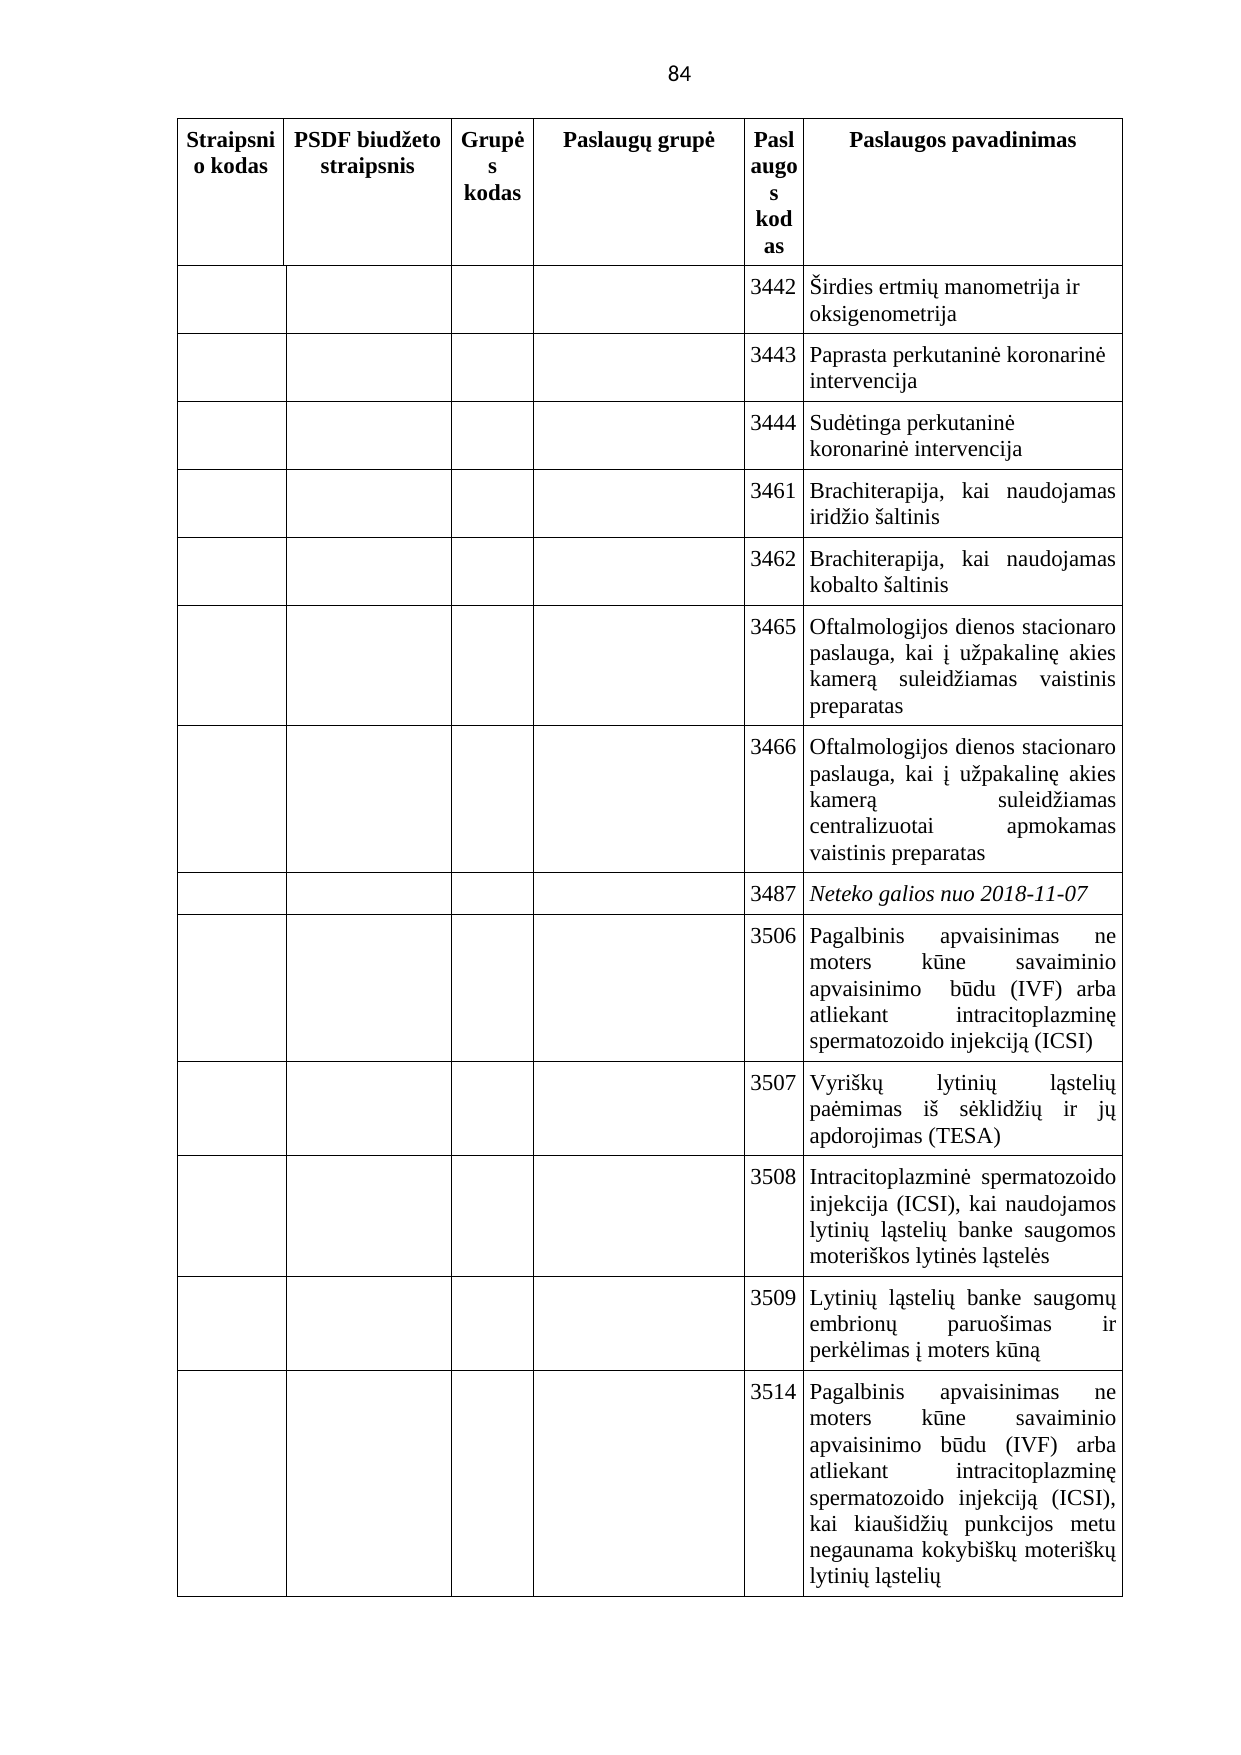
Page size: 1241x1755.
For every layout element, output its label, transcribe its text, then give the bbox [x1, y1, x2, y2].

table_header Grupės kodas [452, 119, 533, 265]
table_cell 3466 [745, 726, 803, 872]
table_cell [534, 915, 744, 1061]
table_cell [452, 266, 533, 333]
table_cell [287, 402, 451, 469]
table_cell [178, 402, 286, 469]
table_cell [452, 726, 533, 872]
table_cell [452, 538, 533, 605]
table_header Straipsnio kodas [178, 119, 283, 265]
table_cell [534, 402, 744, 469]
table_cell Brachiterapija, kai naudojamas kobalto šaltinis [804, 538, 1122, 605]
table_cell [178, 1062, 286, 1155]
table_cell Vyriškų lytinių ląstelių paėmimas iš sėklidžių ir jų apdorojimas (TESA) [804, 1062, 1122, 1155]
table_cell [178, 606, 286, 725]
table_cell 3509 [745, 1277, 803, 1370]
table_cell Pagalbinis apvaisinimas ne moters kūne savaiminio apvaisinimo būdu (IVF) arba atliekant intracitoplazminę spermatozoido injekciją (ICSI) [804, 915, 1122, 1061]
table_cell [287, 606, 451, 725]
table_cell [287, 1156, 451, 1276]
table_cell 3461 [745, 470, 803, 537]
table_cell [178, 726, 286, 872]
table_cell [534, 726, 744, 872]
table_cell [452, 1156, 533, 1276]
table_cell [287, 1277, 451, 1370]
table_cell [452, 1062, 533, 1155]
table_cell 3487 [745, 873, 803, 914]
table_cell [287, 1371, 451, 1596]
table_cell [452, 606, 533, 725]
table_cell Oftalmologijos dienos stacionaro paslauga, kai į užpakalinę akies kamerą suleidžiamas vaistinis preparatas [804, 606, 1122, 725]
table_cell [452, 1277, 533, 1370]
table_cell [178, 266, 286, 333]
table_cell Neteko galios nuo 2018-11-07 [804, 873, 1122, 914]
table_cell [178, 915, 286, 1061]
table_cell Sudėtinga perkutaninė koronarinė intervencija [804, 402, 1122, 469]
table_cell [534, 334, 744, 401]
table_cell Lytinių ląstelių banke saugomų embrionų paruošimas ir perkėlimas į moters kūną [804, 1277, 1122, 1370]
table_header Paslaugos pavadinimas [804, 119, 1122, 265]
table_cell 3506 [745, 915, 803, 1061]
table_cell Pagalbinis apvaisinimas ne moters kūne savaiminio apvaisinimo būdu (IVF) arba atliekant intracitoplazminę spermatozoido injekciją (ICSI), kai kiaušidžių punkcijos metu negaunama kokybiškų moteriškų lytinių ląstelių [804, 1371, 1122, 1596]
table_cell 3442 [745, 266, 803, 333]
table_cell [178, 1156, 286, 1276]
table_cell [287, 470, 451, 537]
table_cell [452, 915, 533, 1061]
table_cell [452, 334, 533, 401]
table_cell [178, 873, 286, 914]
table_cell [534, 1062, 744, 1155]
table_cell [534, 266, 744, 333]
table_cell [534, 873, 744, 914]
table_cell 3514 [745, 1371, 803, 1596]
table_cell Oftalmologijos dienos stacionaro paslauga, kai į užpakalinę akies kamerą suleidžiamas centralizuotai apmokamas vaistinis preparatas [804, 726, 1122, 872]
table_cell [178, 538, 286, 605]
table_cell 3462 [745, 538, 803, 605]
table_cell [287, 915, 451, 1061]
table_cell 3444 [745, 402, 803, 469]
table_cell [534, 1371, 744, 1596]
table_cell 3465 [745, 606, 803, 725]
table_cell Širdies ertmių manometrija ir oksigenometrija [804, 266, 1122, 333]
table_cell [287, 334, 451, 401]
table_cell [534, 606, 744, 725]
table_cell 3507 [745, 1062, 803, 1155]
table_cell 3443 [745, 334, 803, 401]
table_cell [287, 538, 451, 605]
table_cell [534, 1277, 744, 1370]
table_cell [534, 538, 744, 605]
table_cell [452, 873, 533, 914]
table_cell [287, 873, 451, 914]
table_cell [287, 266, 451, 333]
table_header Paslaugos kodas [745, 119, 803, 265]
table_cell [534, 1156, 744, 1276]
table_cell [452, 470, 533, 537]
table_cell [178, 470, 286, 537]
table_cell Brachiterapija, kai naudojamas iridžio šaltinis [804, 470, 1122, 537]
table_cell [534, 470, 744, 537]
table_cell Paprasta perkutaninė koronarinė intervencija [804, 334, 1122, 401]
table_cell [287, 726, 451, 872]
table_cell [178, 334, 286, 401]
table_cell [452, 1371, 533, 1596]
table_header Paslaugų grupė [534, 119, 744, 265]
table_cell Intracitoplazminė spermatozoido injekcija (ICSI), kai naudojamos lytinių ląstelių banke saugomos moteriškos lytinės ląstelės [804, 1156, 1122, 1276]
table_cell [178, 1277, 286, 1370]
table_cell [452, 402, 533, 469]
table_cell [287, 1062, 451, 1155]
table_cell 3508 [745, 1156, 803, 1276]
table_cell [178, 1371, 286, 1596]
table_header PSDF biudžeto straipsnis [284, 119, 451, 265]
